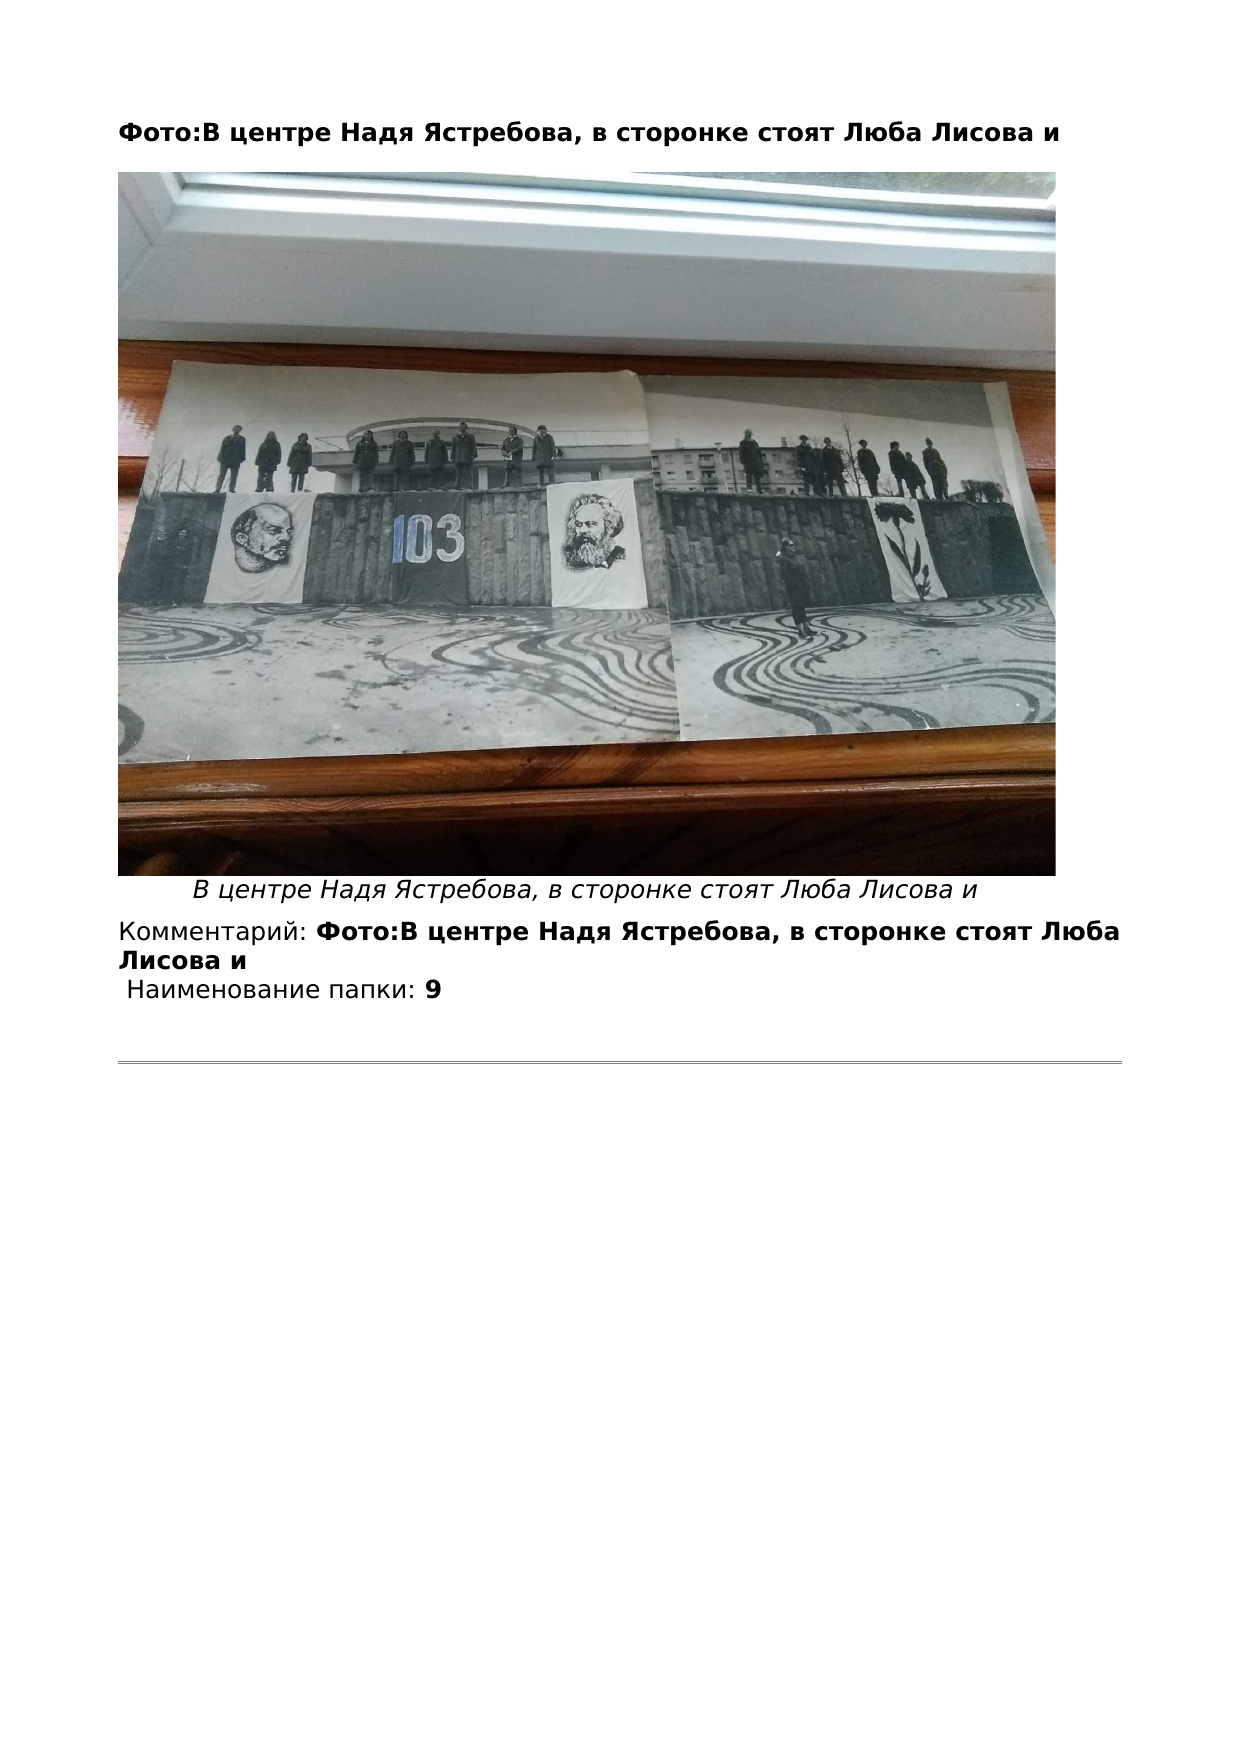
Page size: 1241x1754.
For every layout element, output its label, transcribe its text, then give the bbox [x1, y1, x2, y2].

text Комментарий: Фото:В центре Надя Ястребова, в сторонке стоят Люба Лисова и Наименование папки: 9 [118, 917, 1122, 1034]
text В центре Надя Ястребова, в сторонке стоят Люба Лисова и [118, 876, 1056, 904]
subtitle Фото:В центре Надя Ястребова, в сторонке стоят Люба Лисова и [118, 118, 1122, 147]
picture [118, 172, 1056, 876]
